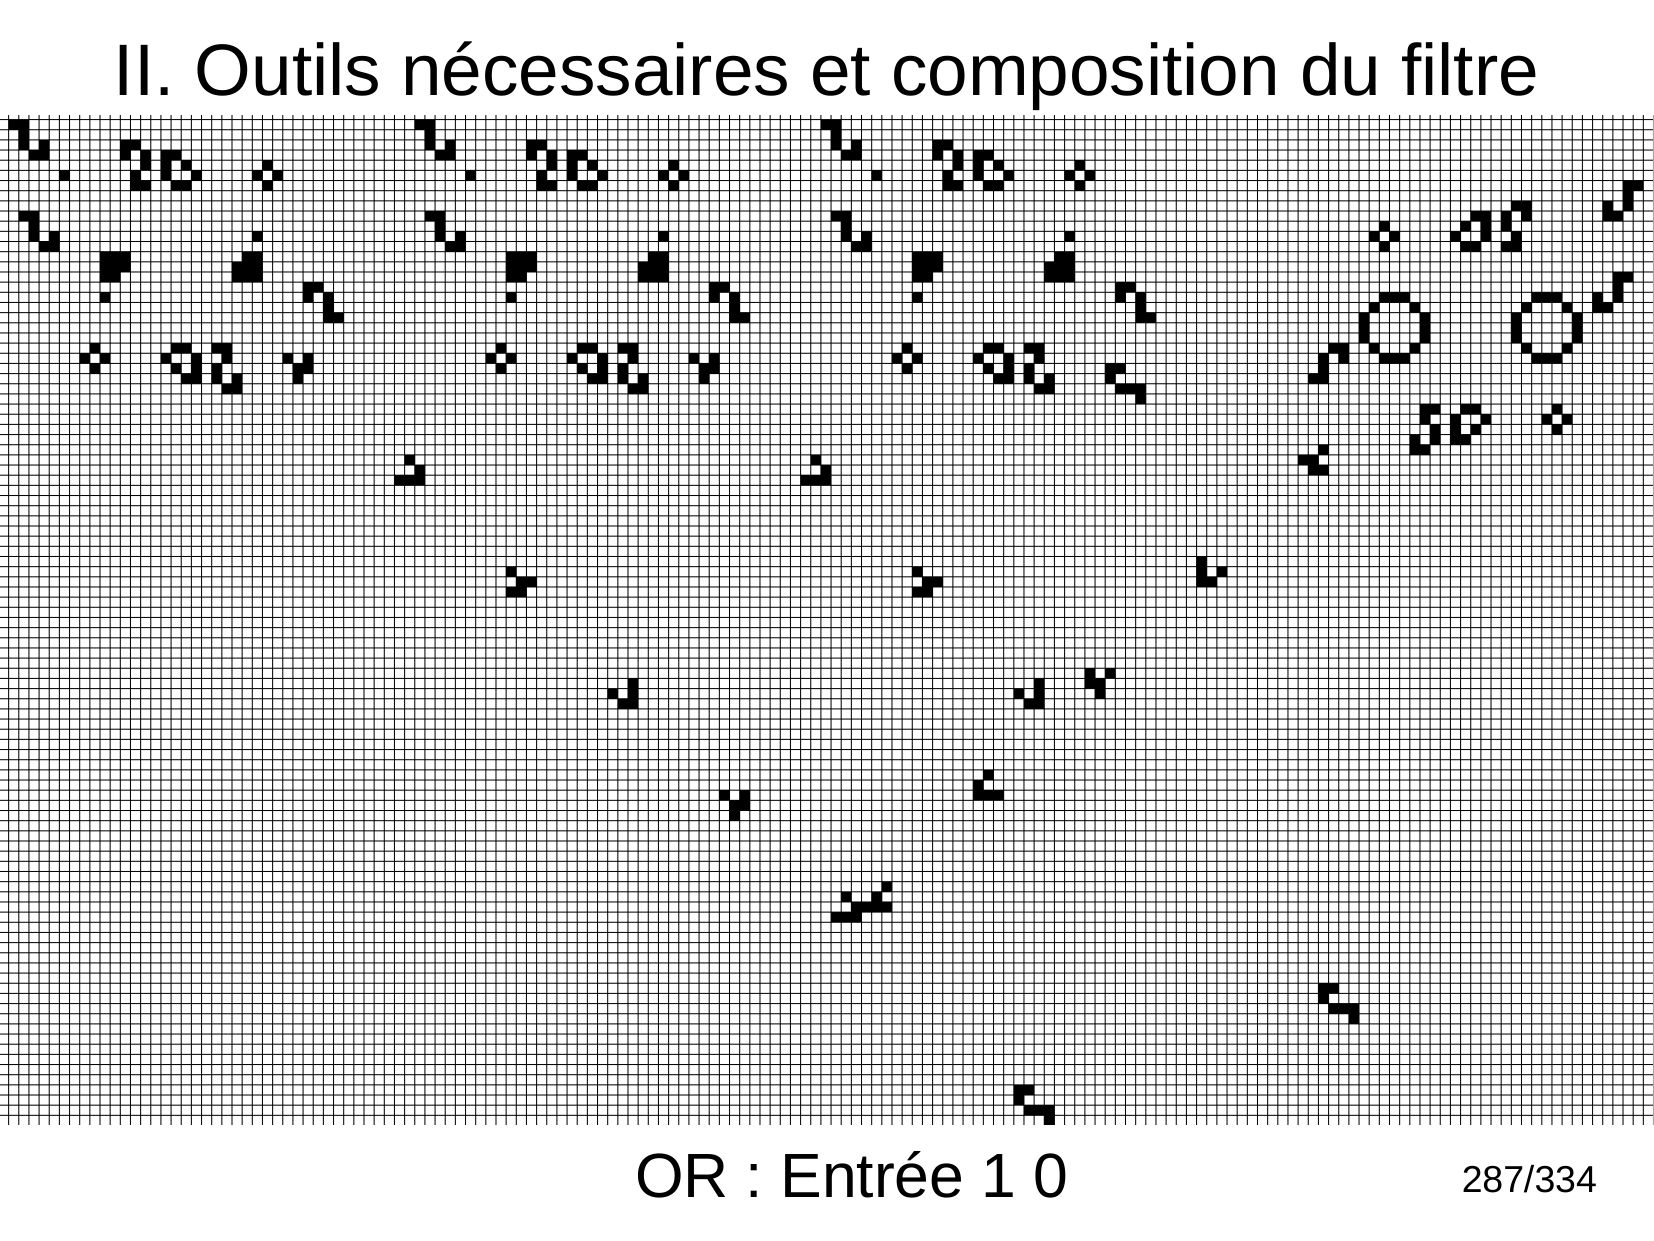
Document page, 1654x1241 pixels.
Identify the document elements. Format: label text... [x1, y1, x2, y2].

text_box OR : Entrée 1 0 [620, 1133, 1084, 1219]
text_box <number>/334 [1447, 1151, 1654, 1209]
title II. Outils nécessaires et composition du filtre [82, 0, 1572, 174]
picture [0, 115, 1654, 1125]
